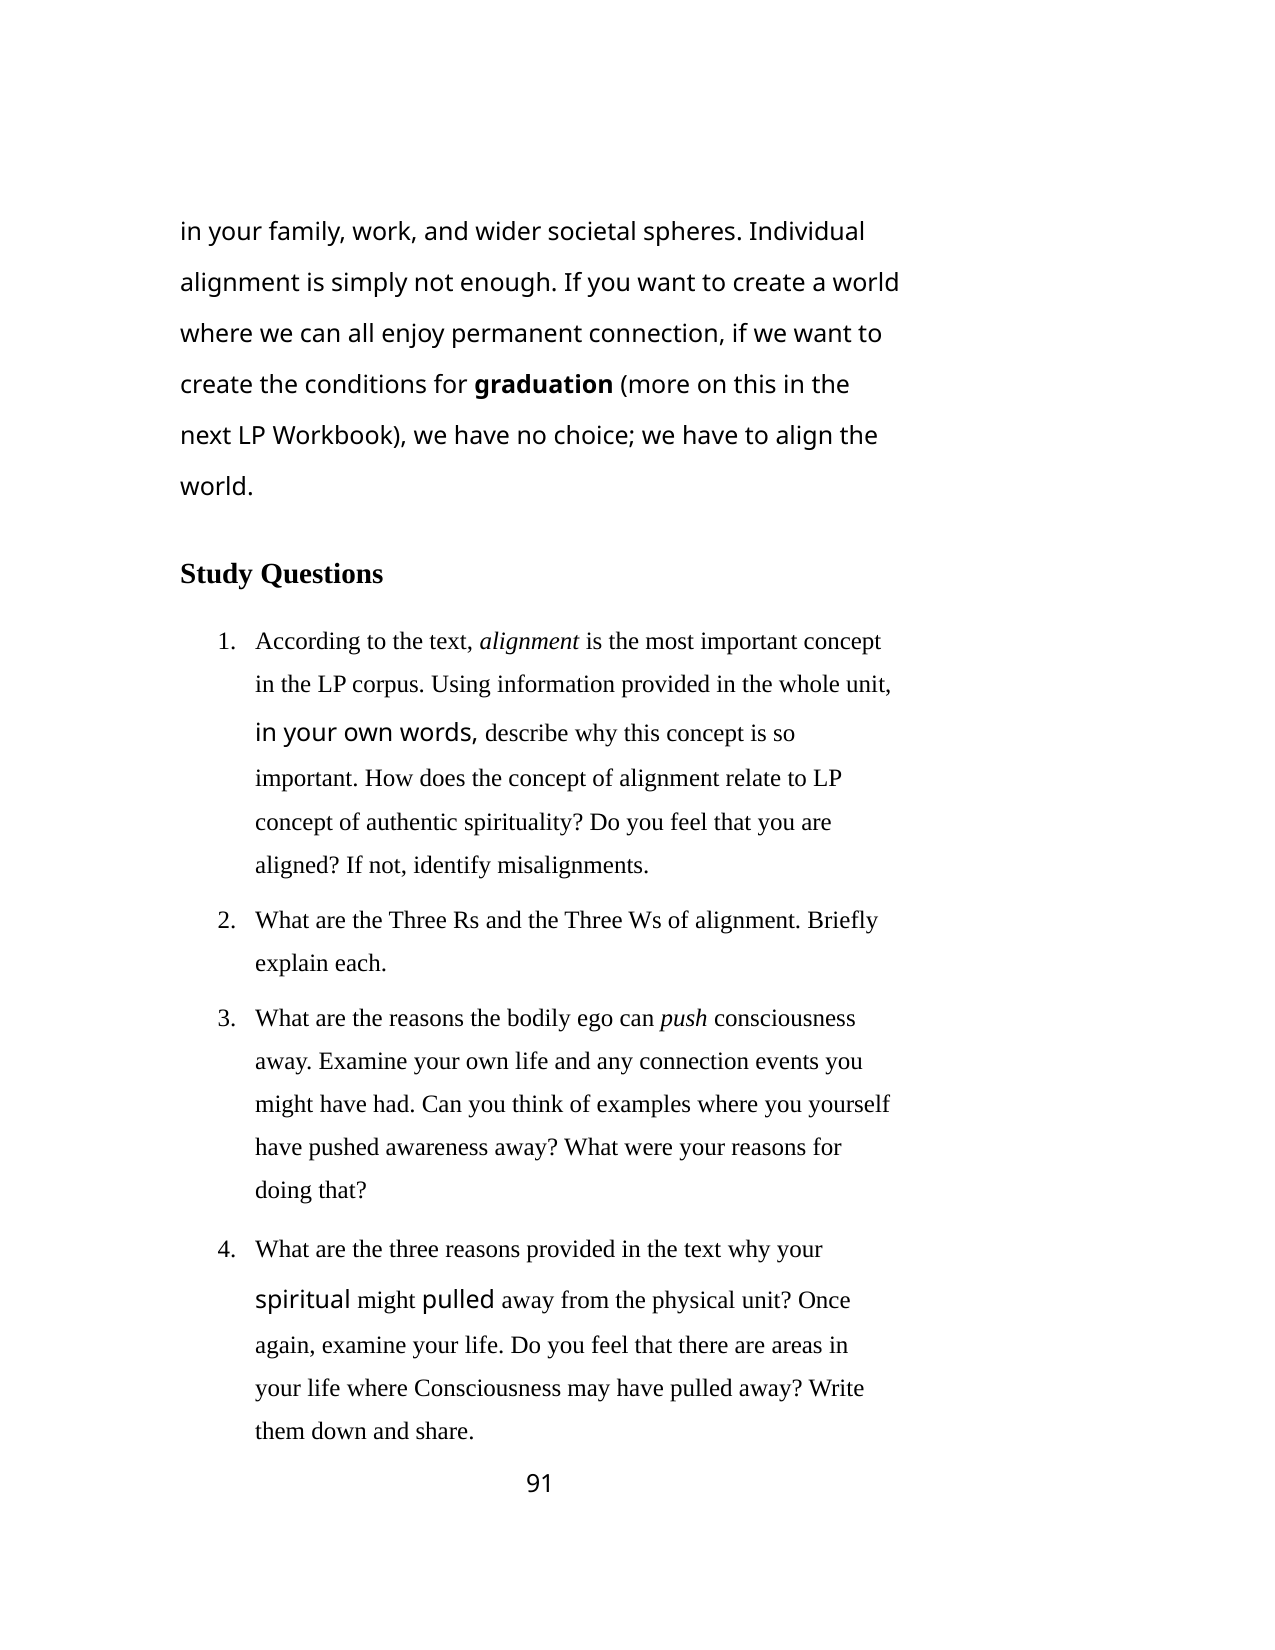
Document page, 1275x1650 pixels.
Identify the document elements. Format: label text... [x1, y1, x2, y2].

list What are the reasons the bodily ego can push consciousness away. Examine your own life and any connection events you might have had. Can you think of examples where you yourself have pushed awareness away? What were your reasons for doing that? [217, 1003, 900, 1204]
list What are the Three Rs and the Three Ws of alignment. Briefly explain each. [217, 905, 900, 977]
list What are the three reasons provided in the text why your spiritual might pulled away from the physical unit? Once again, examine your life. Do you feel that there are areas in your life where Consciousness may have pulled away? Write them down and share. [217, 1231, 900, 1445]
text in your family, work, and wider societal spheres. Individual alignment is simply not enough. If you want to create a world where we can all enjoy permanent connection, if we want to create the conditions for graduation (more on this in the next LP Workbook), we have no choice; we have to align the world. [180, 213, 900, 503]
list According to the text, alignment is the most important concept in the LP corpus. Using information provided in the whole unit, in your own words, describe why this concept is so important. How does the concept of alignment relate to LP concept of authentic spirituality? Do you feel that you are aligned? If not, identify misalignments. [217, 626, 900, 878]
subtitle Study Questions [180, 556, 900, 589]
